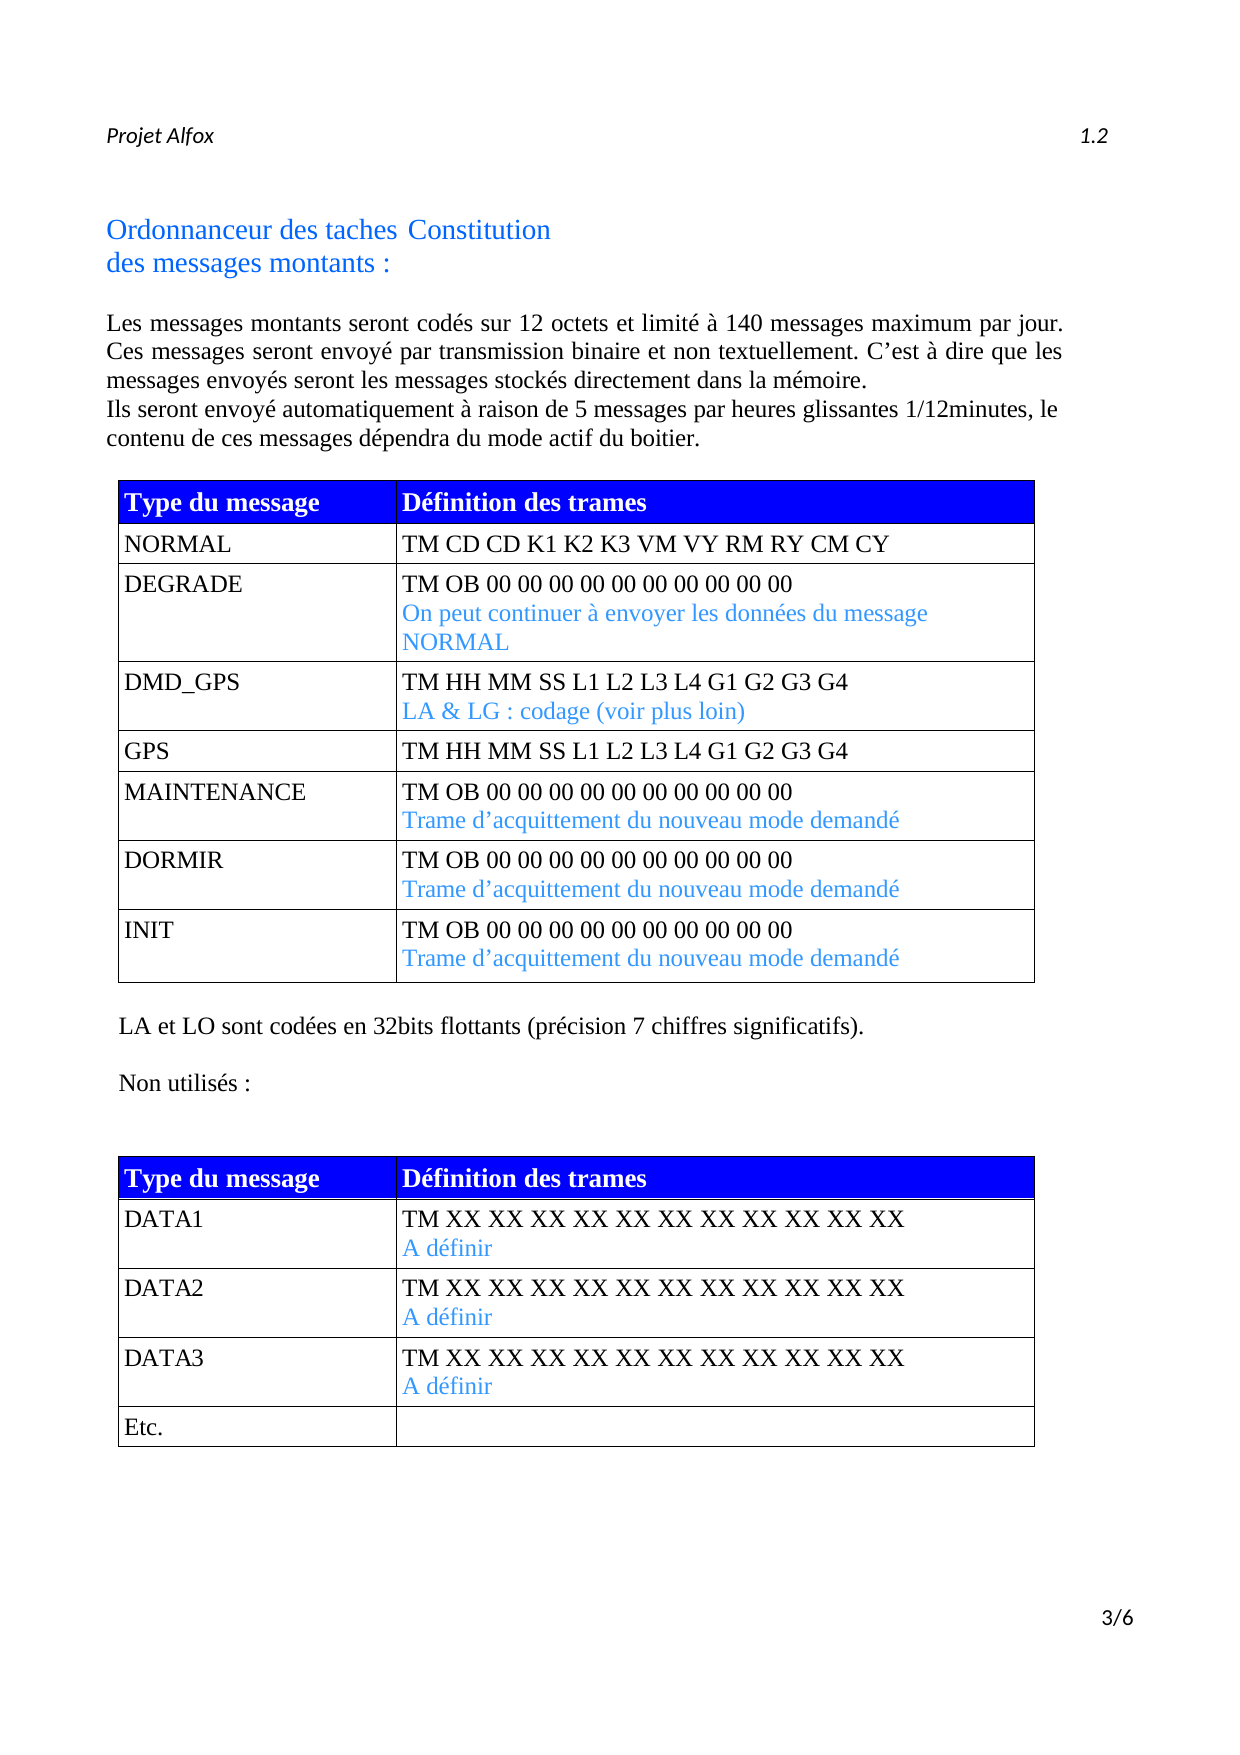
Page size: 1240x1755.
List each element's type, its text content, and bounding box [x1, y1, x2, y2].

table_cell DORMIR [119, 841, 396, 909]
table_cell TM CD CD K1 K2 K3 VM VY RM RY CM CY [397, 524, 1034, 563]
table_cell DATA2 [119, 1269, 396, 1337]
table_cell TM HH MM SS L1 L2 L3 L4 G1 G2 G3 G4 [397, 731, 1034, 771]
table_cell GPS [119, 731, 396, 771]
table_cell TM OB 00 00 00 00 00 00 00 00 00 00 Trame d’acquittement du nouveau mode demandé [397, 772, 1034, 839]
table_cell DEGRADE [119, 564, 396, 661]
table_cell TM OB 00 00 00 00 00 00 00 00 00 00 Trame d’acquittement du nouveau mode demandé [397, 910, 1034, 982]
table_cell TM OB 00 00 00 00 00 00 00 00 00 00 On peut continuer à envoyer les données du message NORMAL [397, 564, 1034, 661]
table_header Définition des trames [397, 481, 1034, 523]
text Les messages montants seront codés sur 12 octets et limité à 140 messages maximum par jour. Ces messages seront envoyé par transmission binaire et non textuellement. C’est à dire que les messages envoyés seront les messages stockés directement dans la mémoire. [106, 308, 1064, 394]
table_cell INIT [119, 910, 396, 982]
table_cell DATA1 [119, 1200, 396, 1267]
table_cell DATA3 [119, 1338, 396, 1406]
table_header Définition des trames [397, 1157, 1034, 1198]
table_cell TM XX XX XX XX XX XX XX XX XX XX XX A définir [397, 1338, 1034, 1406]
subtitle Ordonnanceur des taches Constitution des messages montants : [106, 212, 552, 279]
text Ils seront envoyé automatiquement à raison de 5 messages par heures glissantes 1/12minutes, le contenu de ces messages dépendra du mode actif du boitier. [106, 394, 1067, 451]
table_cell Etc. [119, 1407, 396, 1446]
table_header Type du message [119, 1157, 396, 1198]
table_cell [397, 1407, 1034, 1446]
table_cell NORMAL [119, 524, 396, 563]
table_header Type du message [119, 481, 396, 523]
text LA et LO sont codées en 32bits flottants (précision 7 chiffres significatifs). Non utilisés : [118, 1011, 898, 1097]
table_cell TM OB 00 00 00 00 00 00 00 00 00 00 Trame d’acquittement du nouveau mode demandé [397, 841, 1034, 909]
table_cell TM HH MM SS L1 L2 L3 L4 G1 G2 G3 G4 LA & LG : codage (voir plus loin) [397, 662, 1034, 730]
table_cell DMD_GPS [119, 662, 396, 730]
table_cell TM XX XX XX XX XX XX XX XX XX XX XX A définir [397, 1269, 1034, 1337]
table_cell TM XX XX XX XX XX XX XX XX XX XX XX A définir [397, 1200, 1034, 1267]
table_cell MAINTENANCE [119, 772, 396, 839]
